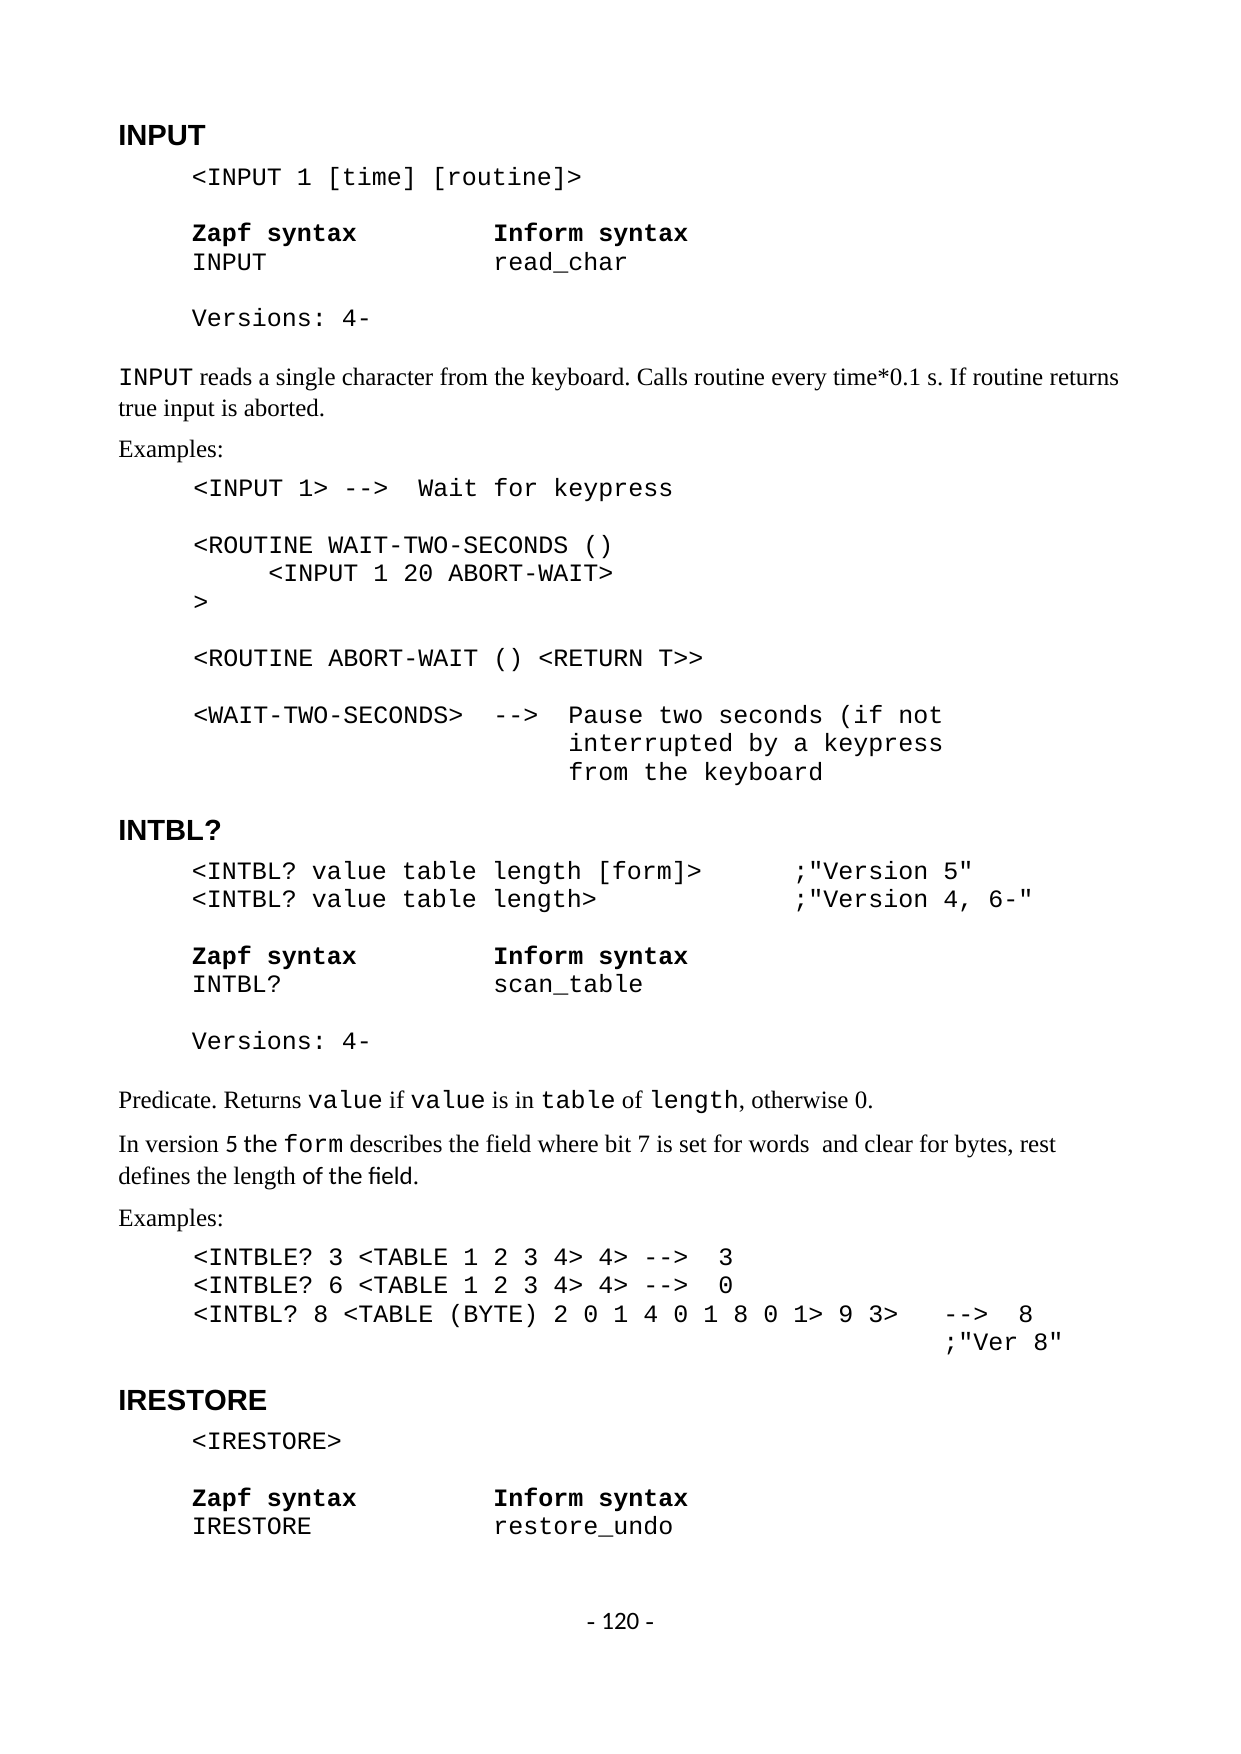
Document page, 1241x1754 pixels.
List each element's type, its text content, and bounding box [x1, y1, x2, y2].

text Examples: [118, 434, 1122, 463]
text <INPUT 1> --> Wait for keypress <ROUTINE WAIT-TWO-SECONDS () <INPUT 1 20 ABORT-WAIT> > <ROUTINE ABORT-WAIT () <RETURN T>> <WAIT-TWO-SECONDS> --> Pause two seconds (if not interrupted by a keypress from the keyboard [118, 476, 1122, 787]
subtitle IRESTORE [43, 1383, 1122, 1416]
text INPUT read_char [192, 249, 1122, 277]
subtitle INTBL? [43, 812, 1122, 846]
text <INTBLE? 3 <TABLE 1 2 3 4> 4> --> 3 <INTBLE? 6 <TABLE 1 2 3 4> 4> --> 0 <INTBL? 8 <TABLE (BYTE) 2 0 1 4 0 1 8 0 1> 9 3> --> 8 ;"Ver 8" [118, 1244, 1122, 1358]
text INTBL? scan_table [192, 972, 1122, 1000]
text Zapf syntax Inform syntax [192, 221, 1122, 249]
text In version 5 the form describes the field where bit 7 is set for words and clear for bytes, rest defines the length of the field. [118, 1128, 1122, 1191]
text Versions: 4- [192, 306, 1122, 334]
text IRESTORE restore_undo [192, 1514, 1122, 1542]
text <INPUT 1 [time] [routine]> [192, 164, 1122, 192]
text Examples: [118, 1203, 1122, 1232]
subtitle INPUT [43, 118, 1122, 152]
text <INTBL? value table length [form]> ;"Version 5" <INTBL? value table length> ;"Version 4, 6-" [192, 858, 1122, 915]
text Zapf syntax Inform syntax [192, 943, 1122, 972]
text Versions: 4- [192, 1028, 1122, 1057]
text INPUT reads a single character from the keyboard. Calls routine every time*0.1 s. If routine returns true input is aborted. [118, 362, 1122, 422]
text Predicate. Returns value if value is in table of length, otherwise 0. [118, 1085, 1122, 1116]
text <IRESTORE> [192, 1429, 1122, 1457]
text Zapf syntax Inform syntax [192, 1486, 1122, 1514]
